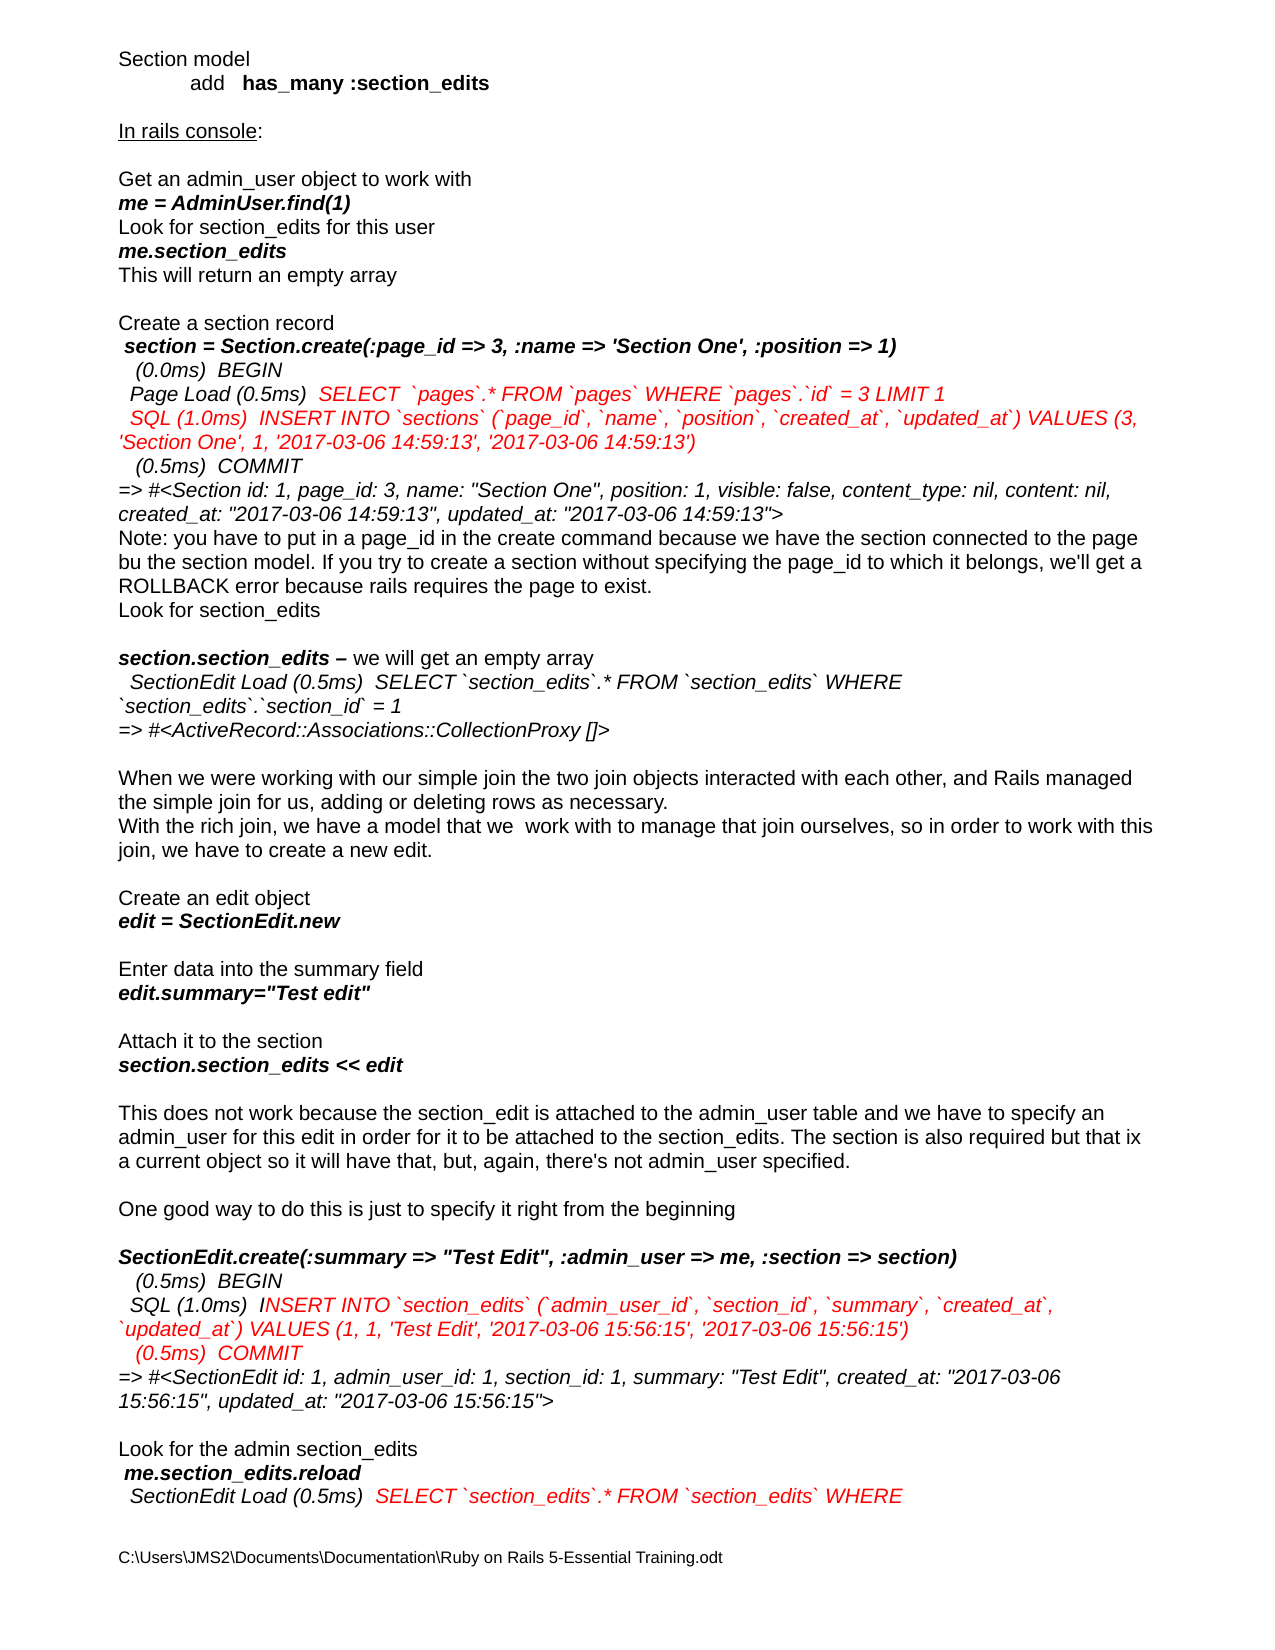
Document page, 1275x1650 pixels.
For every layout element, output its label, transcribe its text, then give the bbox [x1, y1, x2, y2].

text Look for the admin section_edits [118, 1436, 1157, 1460]
text (0.0ms) BEGIN [118, 358, 1157, 382]
text One good way to do this is just to specify it right from the beginning [118, 1197, 1157, 1221]
text Page Load (0.5ms) SELECT `pages`.* FROM `pages` WHERE `pages`.`id` = 3 LIMIT 1 [118, 382, 1157, 406]
text me = AdminUser.find(1) [118, 191, 1157, 214]
text Create a section record [118, 310, 1157, 334]
text section = Section.create(:page_id => 3, :name => 'Section One', :position => 1) [118, 334, 1157, 358]
text SectionEdit Load (0.5ms) SELECT `section_edits`.* FROM `section_edits` WHERE [118, 1484, 1157, 1508]
text Enter data into the summary field [118, 957, 1157, 981]
text This will return an empty array [118, 262, 1157, 286]
text => #<SectionEdit id: 1, admin_user_id: 1, section_id: 1, summary: "Test Edit", created_at: "2017-03-06 15:56:15", updated_at: "2017-03-06 15:56:15"> [118, 1364, 1157, 1412]
text me.section_edits [118, 238, 1157, 262]
text add has_many :section_edits [118, 71, 1157, 95]
text (0.5ms) COMMIT [118, 1341, 1157, 1364]
text (0.5ms) COMMIT [118, 454, 1157, 478]
text SectionEdit.create(:summary => "Test Edit", :admin_user => me, :section => section) [118, 1245, 1157, 1269]
text Create an edit object [118, 885, 1157, 909]
text => #<Section id: 1, page_id: 3, name: "Section One", position: 1, visible: false, content_type: nil, content: nil, created_at: "2017-03-06 14:59:13", updated_at: "2017-03-06 14:59:13"> [118, 478, 1157, 526]
text Look for section_edits [118, 598, 1157, 622]
text edit = SectionEdit.new [118, 909, 1157, 933]
text edit.summary="Test edit" [118, 981, 1157, 1005]
text When we were working with our simple join the two join objects interacted with each other, and Rails managed the simple join for us, adding or deleting rows as necessary. [118, 766, 1157, 813]
text This does not work because the section_edit is attached to the admin_user table and we have to specify an admin_user for this edit in order for it to be attached to the section_edits. The section is also required but that ix a current object so it will have that, but, again, there's not admin_user specified. [118, 1101, 1157, 1173]
text me.section_edits.reload [118, 1460, 1157, 1484]
text Attach it to the section [118, 1029, 1157, 1053]
text SectionEdit Load (0.5ms) SELECT `section_edits`.* FROM `section_edits` WHERE `section_edits`.`section_id` = 1 [118, 670, 1157, 718]
text SQL (1.0ms) INSERT INTO `sections` (`page_id`, `name`, `position`, `created_at`, `updated_at`) VALUES (3, 'Section One', 1, '2017-03-06 14:59:13', '2017-03-06 14:59:13') [118, 406, 1157, 454]
text SQL (1.0ms) INSERT INTO `section_edits` (`admin_user_id`, `section_id`, `summary`, `created_at`, `updated_at`) VALUES (1, 1, 'Test Edit', '2017-03-06 15:56:15', '2017-03-06 15:56:15') [118, 1293, 1157, 1341]
text Note: you have to put in a page_id in the create command because we have the section connected to the page bu the section model. If you try to create a section without specifying the page_id to which it belongs, we'll get a ROLLBACK error because rails requires the page to exist. [118, 526, 1157, 598]
text section.section_edits – we will get an empty array [118, 646, 1157, 670]
text section.section_edits << edit [118, 1053, 1157, 1077]
text (0.5ms) BEGIN [118, 1269, 1157, 1293]
text In rails console: [118, 119, 1157, 143]
text With the rich join, we have a model that we work with to manage that join ourselves, so in order to work with this join, we have to create a new edit. [118, 813, 1157, 861]
text Get an admin_user object to work with [118, 167, 1157, 191]
text Look for section_edits for this user [118, 214, 1157, 238]
text => #<ActiveRecord::Associations::CollectionProxy []> [118, 718, 1157, 742]
text Section model [118, 47, 1157, 71]
